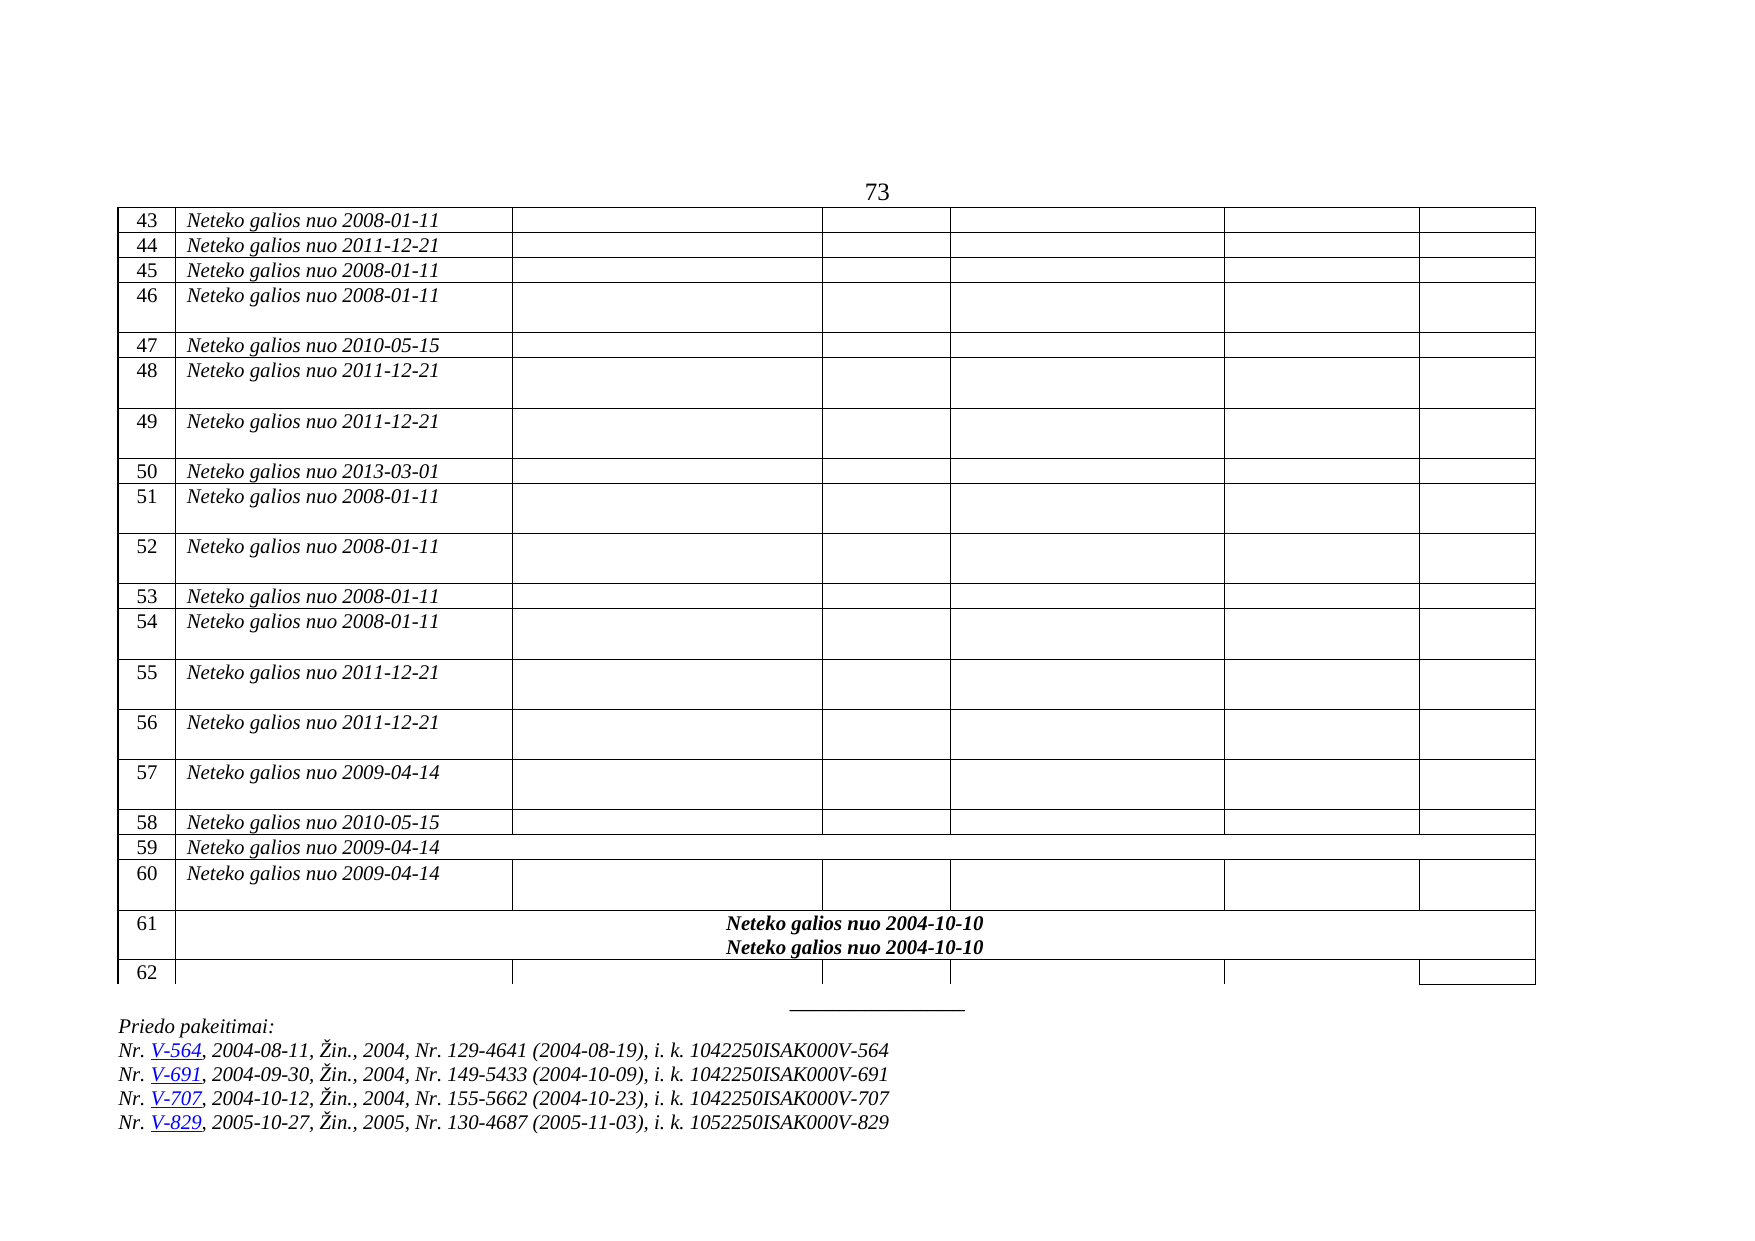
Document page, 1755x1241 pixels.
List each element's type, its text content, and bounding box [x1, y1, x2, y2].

table_cell [823, 409, 950, 433]
table_cell Neteko galios nuo 2008-01-11 [176, 258, 512, 282]
table_cell [823, 760, 950, 784]
table_cell Neteko galios nuo 2008-01-11 [176, 534, 512, 583]
table_cell 43 [119, 208, 175, 232]
table_cell Neteko galios nuo 2013-03-01 [176, 459, 512, 483]
table_cell [513, 684, 822, 709]
table_cell Neteko galios nuo 2010-05-15 [176, 333, 512, 357]
table_cell 44 [119, 233, 175, 257]
table_cell [823, 459, 950, 483]
table_cell [951, 258, 1224, 282]
table_cell 60 [119, 860, 175, 909]
table_cell [1420, 358, 1535, 407]
table_cell [513, 333, 822, 357]
table_cell 47 [119, 333, 175, 357]
table_cell [1420, 534, 1535, 583]
table_cell [823, 383, 950, 407]
table_cell [513, 459, 822, 483]
table_cell [1420, 960, 1535, 984]
table_cell [951, 409, 1224, 433]
table_cell [1225, 710, 1419, 759]
table_cell [513, 734, 822, 759]
table_cell Neteko galios nuo 2009-04-14 [176, 860, 512, 909]
table_cell [513, 283, 822, 307]
table_cell [513, 810, 822, 834]
table_cell [513, 358, 822, 382]
table_cell [823, 558, 950, 583]
table_cell [1420, 660, 1535, 709]
table_cell [513, 609, 822, 633]
table_cell [1225, 810, 1419, 834]
table_cell [823, 484, 950, 508]
table_cell [823, 233, 950, 257]
table_cell [823, 660, 950, 684]
table_cell [1225, 784, 1419, 809]
table_cell [513, 784, 822, 809]
table_cell [1420, 760, 1535, 784]
table_cell Neteko galios nuo 2009-04-14 [176, 835, 1535, 859]
table_cell [951, 358, 1224, 407]
table_cell [1225, 860, 1419, 909]
table_cell 48 [119, 358, 175, 407]
table_cell [1225, 609, 1419, 658]
table_cell [1225, 660, 1419, 709]
table_cell [823, 584, 950, 608]
table_cell 55 [119, 660, 175, 709]
table_cell [1225, 233, 1419, 257]
table_cell [119, 433, 175, 458]
table_cell [951, 208, 1224, 232]
table_cell [823, 710, 950, 734]
text Nr. V-691, 2004-09-30, Žin., 2004, Nr. 149-5433 (2004-10-09), i. k. 1042250ISAK000V-691 [118, 1062, 1636, 1086]
table_cell [823, 810, 950, 834]
table_cell [951, 760, 1224, 809]
table_cell [823, 508, 950, 533]
table_cell Neteko galios nuo 2011-12-21 [176, 358, 512, 407]
table_cell [951, 660, 1224, 709]
table_cell Neteko galios nuo 2011-12-21 [176, 710, 512, 759]
table_cell [823, 208, 950, 232]
table_cell 50 [119, 459, 175, 483]
table_cell 62 [119, 960, 175, 984]
table_cell [513, 860, 822, 884]
table_cell [951, 459, 1224, 483]
table_cell [1420, 609, 1535, 658]
table_cell [513, 960, 822, 984]
table_cell [176, 960, 512, 984]
table_cell [1420, 409, 1535, 433]
table_cell [823, 258, 950, 282]
table_cell [1225, 283, 1419, 332]
table_cell [1225, 208, 1419, 232]
table_cell Neteko galios nuo 2010-05-15 [176, 810, 512, 834]
table_cell [1225, 484, 1419, 533]
table_cell [1420, 710, 1535, 759]
table_cell [513, 710, 822, 734]
table_cell [951, 860, 1224, 909]
table_cell Neteko galios nuo 2011-12-21 [176, 409, 512, 458]
table_cell [823, 734, 950, 759]
table_cell [823, 634, 950, 658]
table_cell [823, 534, 950, 558]
table_cell Neteko galios nuo 2004-10-10 [176, 911, 1535, 935]
table_cell [1225, 358, 1419, 407]
table_cell [1225, 960, 1419, 984]
table_cell [823, 333, 950, 357]
table_cell Neteko galios nuo 2008-01-11 [176, 484, 512, 533]
table_cell [513, 634, 822, 658]
table_cell Neteko galios nuo 2004-10-10 [176, 935, 1535, 959]
table_cell [823, 433, 950, 458]
table_cell 53 [119, 584, 175, 608]
table_cell [823, 307, 950, 332]
table_cell [1420, 459, 1535, 483]
table_cell 45 [119, 258, 175, 282]
table_cell [1420, 484, 1535, 533]
table_cell 51 [119, 484, 175, 533]
table_cell [1225, 258, 1419, 282]
table_cell Neteko galios nuo 2011-12-21 [176, 660, 512, 709]
table_cell [823, 358, 950, 382]
table_cell [823, 784, 950, 809]
table_cell Neteko galios nuo 2008-01-11 [176, 283, 512, 332]
table_cell [1225, 409, 1419, 433]
table_cell [513, 558, 822, 583]
table_cell [1420, 584, 1535, 608]
table_cell [823, 960, 950, 984]
table_cell [1225, 534, 1419, 583]
table_cell [823, 283, 950, 307]
table_cell [1420, 233, 1535, 257]
table_cell [513, 433, 822, 458]
table_cell [1420, 283, 1535, 332]
table_cell [513, 258, 822, 282]
table_cell [513, 307, 822, 332]
table_cell [823, 609, 950, 633]
table_cell 57 [119, 760, 175, 809]
table_cell [951, 333, 1224, 357]
table_cell [951, 810, 1224, 834]
table_cell [513, 233, 822, 257]
table_cell 56 [119, 710, 175, 734]
text ______________ [118, 985, 1636, 1014]
table_cell 52 [119, 534, 175, 583]
table_cell 46 [119, 283, 175, 332]
table_cell [513, 484, 822, 508]
table_cell [951, 584, 1224, 608]
table_cell [1420, 258, 1535, 282]
table_cell [1420, 208, 1535, 232]
table_cell [823, 860, 950, 884]
table_cell [119, 935, 175, 959]
table_cell [1225, 760, 1419, 784]
table_cell [513, 885, 822, 909]
text Nr. V-564, 2004-08-11, Žin., 2004, Nr. 129-4641 (2004-08-19), i. k. 1042250ISAK000V-564 [118, 1038, 1636, 1062]
table_cell 54 [119, 609, 175, 658]
text Priedo pakeitimai: [118, 1014, 1636, 1038]
text Nr. V-829, 2005-10-27, Žin., 2005, Nr. 130-4687 (2005-11-03), i. k. 1052250ISAK000V-829 [118, 1110, 1636, 1134]
table_cell Neteko galios nuo 2009-04-14 [176, 760, 512, 809]
table_cell 49 [119, 409, 175, 433]
table_cell [951, 960, 1224, 984]
table_cell [951, 484, 1224, 533]
table_cell [951, 710, 1224, 759]
table_cell [951, 433, 1224, 458]
text Nr. V-707, 2004-10-12, Žin., 2004, Nr. 155-5662 (2004-10-23), i. k. 1042250ISAK000V-707 [118, 1086, 1636, 1110]
table_cell [513, 409, 822, 433]
table_cell [1420, 860, 1535, 909]
table_cell [513, 383, 822, 407]
table_cell [513, 760, 822, 784]
table_cell [1420, 433, 1535, 458]
table_cell 61 [119, 911, 175, 935]
table_cell [513, 208, 822, 232]
table_cell [951, 534, 1224, 583]
table_cell [1420, 810, 1535, 834]
table_cell [1225, 333, 1419, 357]
table_cell [1225, 584, 1419, 608]
table_cell [119, 734, 175, 759]
table_cell [823, 684, 950, 709]
table_cell [1420, 333, 1535, 357]
table_cell [951, 283, 1224, 332]
table_cell [513, 584, 822, 608]
table_cell Neteko galios nuo 2011-12-21 [176, 233, 512, 257]
table_cell [513, 534, 822, 558]
table_cell [951, 609, 1224, 658]
table_cell [823, 885, 950, 909]
table_cell [1225, 433, 1419, 458]
table_cell [1420, 784, 1535, 809]
table_cell Neteko galios nuo 2008-01-11 [176, 609, 512, 658]
table_cell [513, 508, 822, 533]
table_cell [951, 233, 1224, 257]
table_cell Neteko galios nuo 2008-01-11 [176, 208, 512, 232]
table_cell [1225, 459, 1419, 483]
table_cell [513, 660, 822, 684]
table_cell 58 [119, 810, 175, 834]
table_cell 59 [119, 835, 175, 859]
table_cell Neteko galios nuo 2008-01-11 [176, 584, 512, 608]
